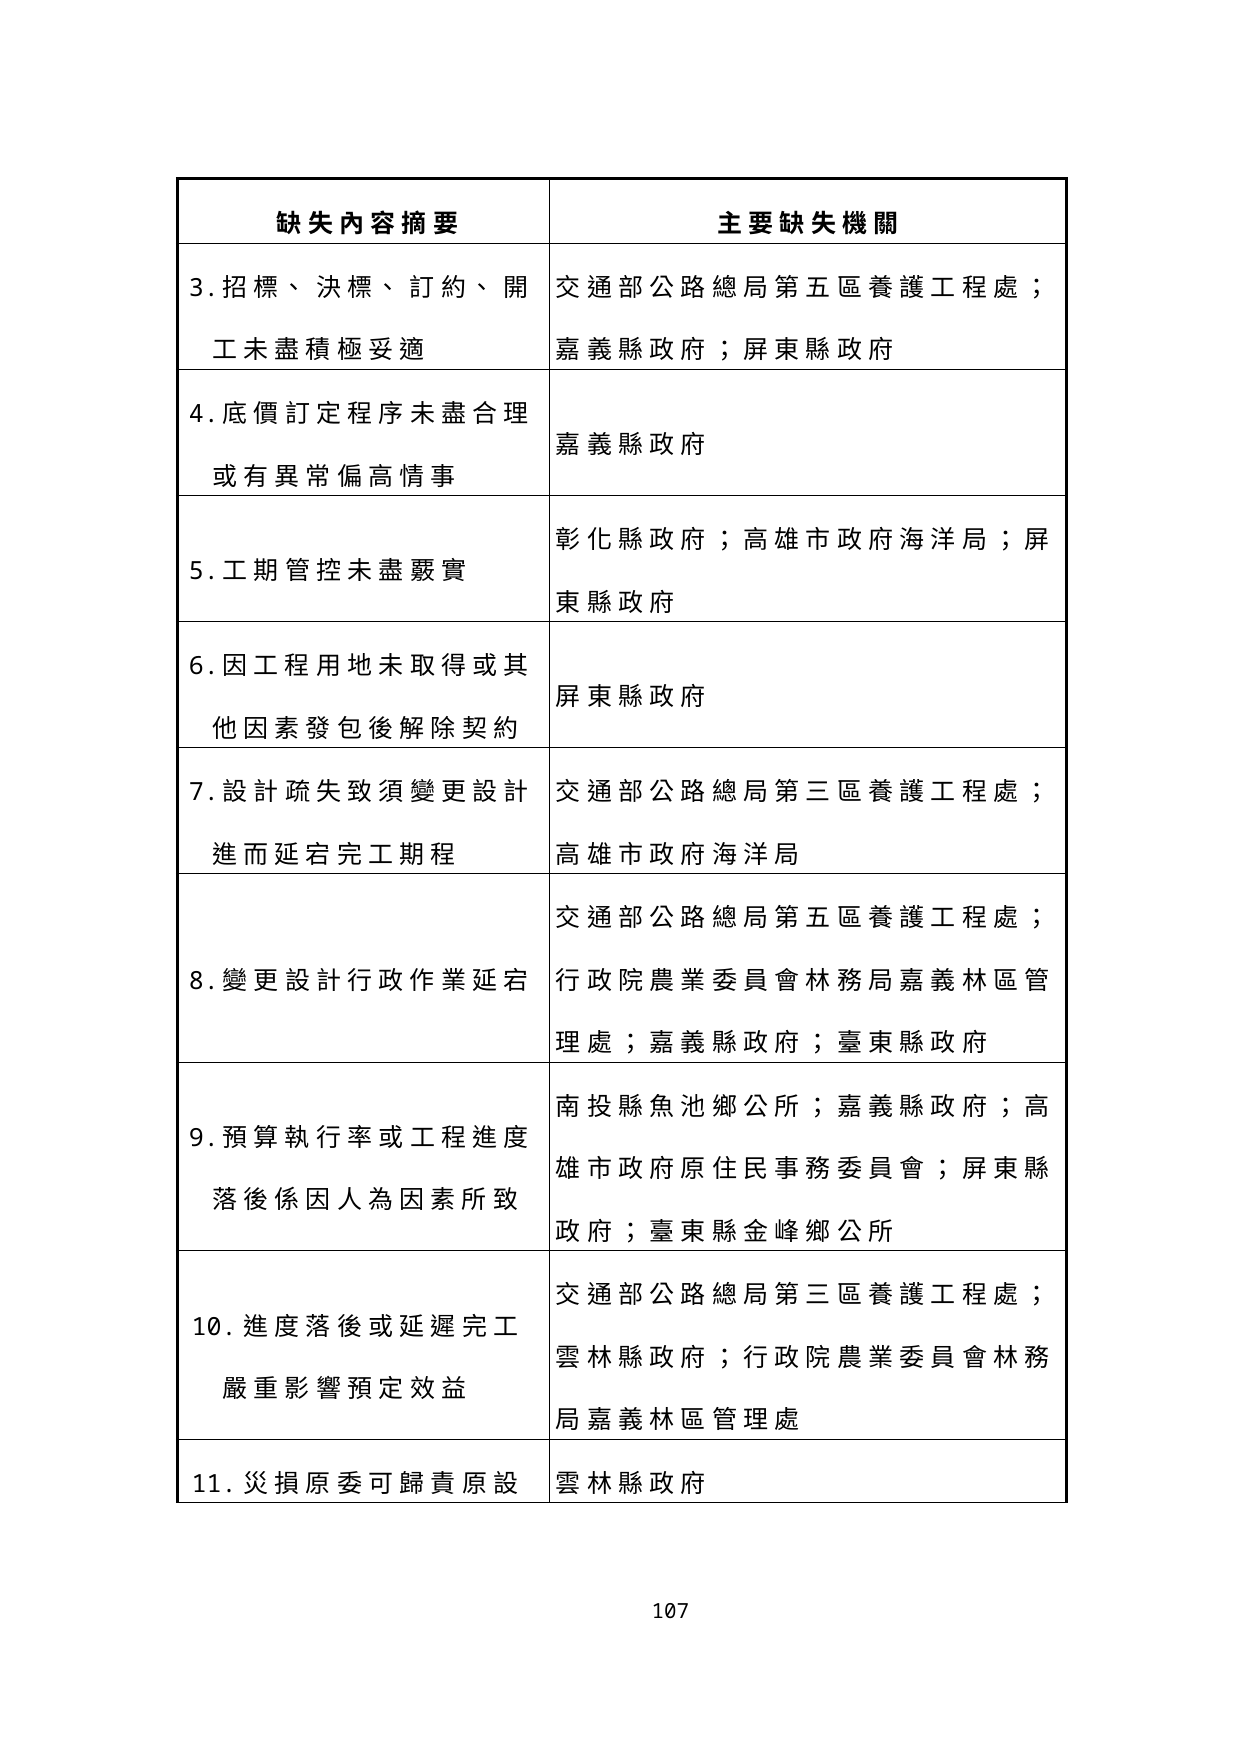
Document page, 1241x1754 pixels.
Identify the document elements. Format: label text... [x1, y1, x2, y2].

table_cell 9.預算執行率或工程進度落後係因人為因素所致 [179, 1063, 549, 1250]
table_cell 7.設計疏失致須變更設計進而延宕完工期程 [179, 748, 549, 873]
table_cell 彰化縣政府；高雄市政府海洋局；屏東縣政府 [550, 496, 1065, 621]
table_cell 11.災損原委可歸責原設 [179, 1440, 549, 1502]
table_cell 嘉義縣政府 [550, 370, 1065, 495]
table_cell 10.進度落後或延遲完工嚴重影響預定效益 [179, 1251, 549, 1439]
table_cell 南投縣魚池鄉公所；嘉義縣政府；高雄市政府原住民事務委員會；屏東縣政府；臺東縣金峰鄉公所 [550, 1063, 1065, 1250]
table_cell 5.工期管控未盡覈實 [179, 496, 549, 621]
table_cell 8.變更設計行政作業延宕 [179, 874, 549, 1062]
table_cell 3.招標、決標、訂約、開工未盡積極妥適 [179, 244, 549, 369]
table_cell 6.因工程用地未取得或其他因素發包後解除契約 [179, 622, 549, 747]
table_cell 屏東縣政府 [550, 622, 1065, 747]
table_header 主要缺失機關 [550, 180, 1065, 243]
table_cell 交通部公路總局第三區養護工程處；高雄市政府海洋局 [550, 748, 1065, 873]
table_cell 交通部公路總局第五區養護工程處；行政院農業委員會林務局嘉義林區管理處；嘉義縣政府；臺東縣政府 [550, 874, 1065, 1062]
table_cell 交通部公路總局第五區養護工程處；嘉義縣政府；屏東縣政府 [550, 244, 1065, 369]
table_cell 4.底價訂定程序未盡合理或有異常偏高情事 [179, 370, 549, 495]
table_cell 交通部公路總局第三區養護工程處；雲林縣政府；行政院農業委員會林務局嘉義林區管理處 [550, 1251, 1065, 1439]
table_header 缺失內容摘要 [179, 180, 549, 243]
table_cell 雲林縣政府 [550, 1440, 1065, 1502]
